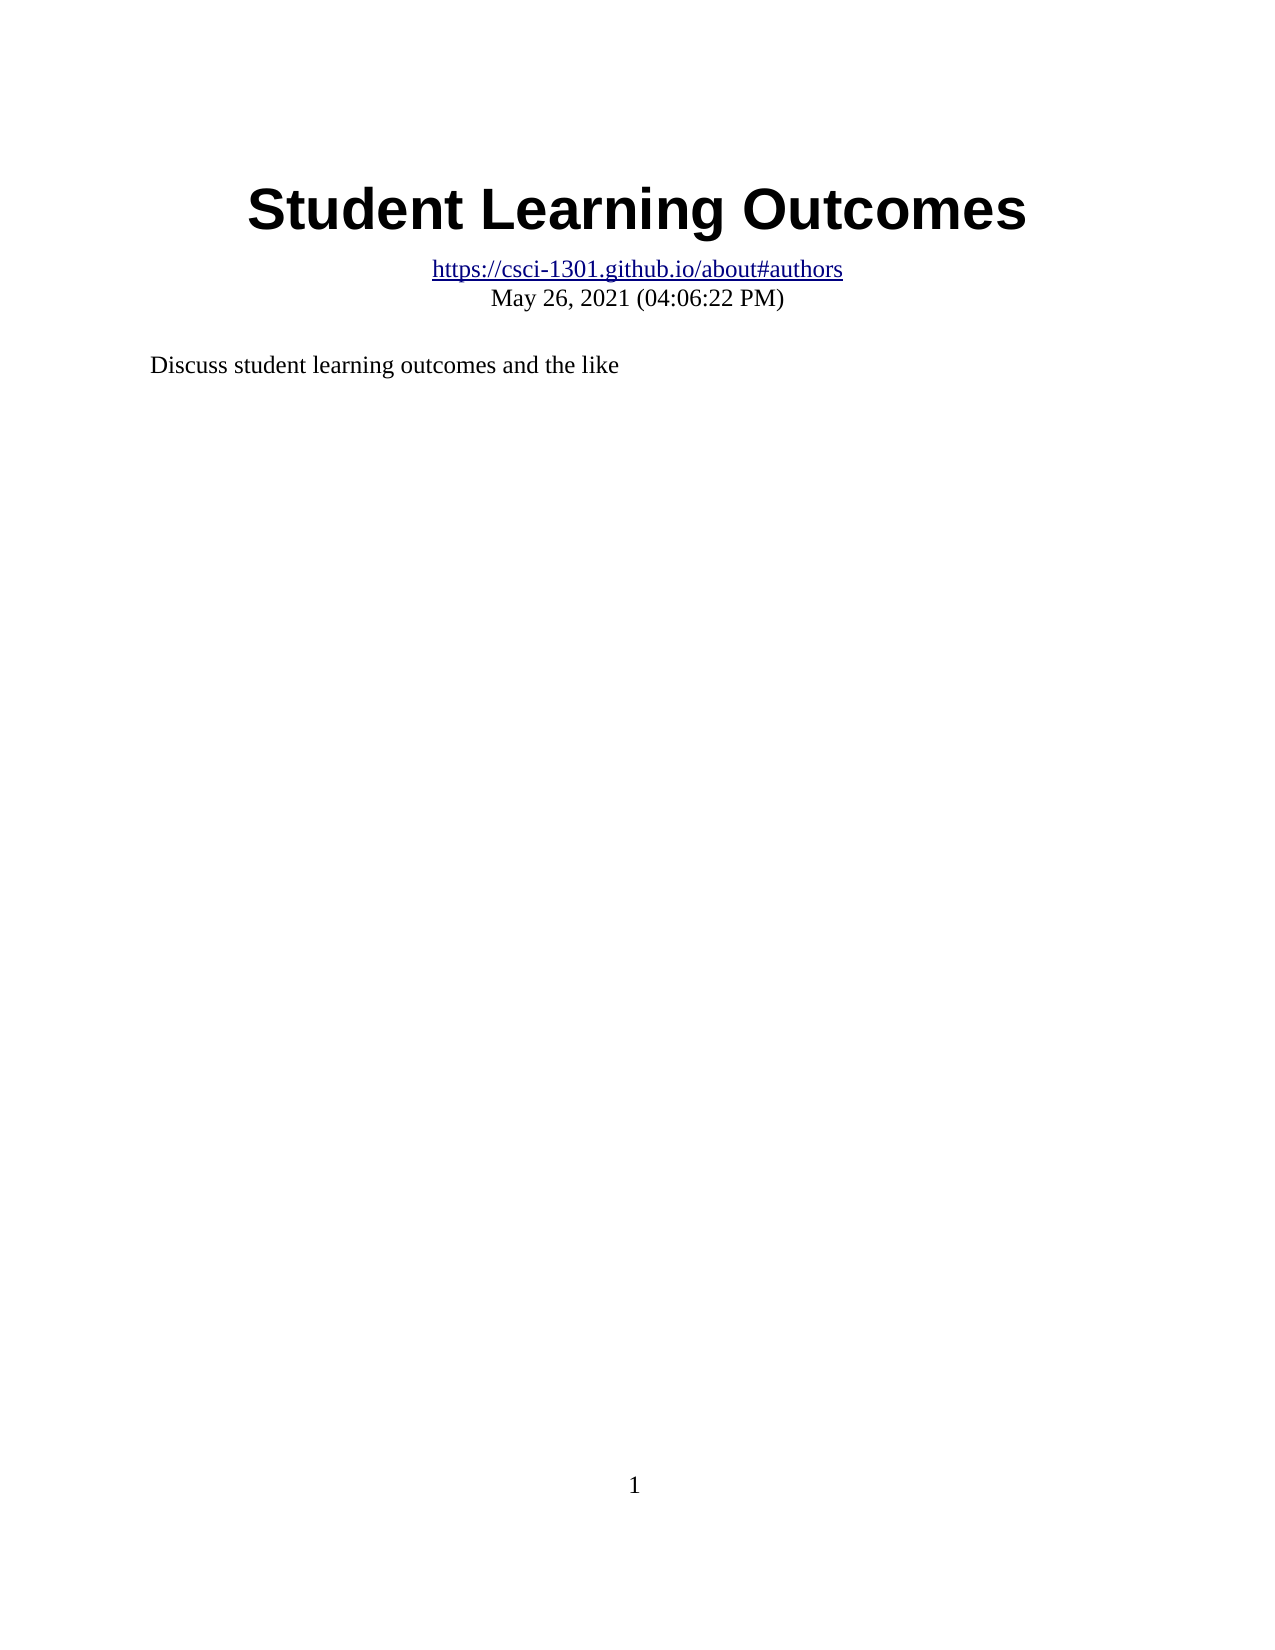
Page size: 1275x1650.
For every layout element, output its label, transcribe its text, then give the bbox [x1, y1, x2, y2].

text May 26, 2021 (04:06:22 PM) [150, 283, 1125, 312]
text Discuss student learning outcomes and the like [150, 350, 1125, 378]
title Student Learning Outcomes [150, 175, 1125, 242]
text https://csci-1301.github.io/about#authors [150, 254, 1125, 283]
